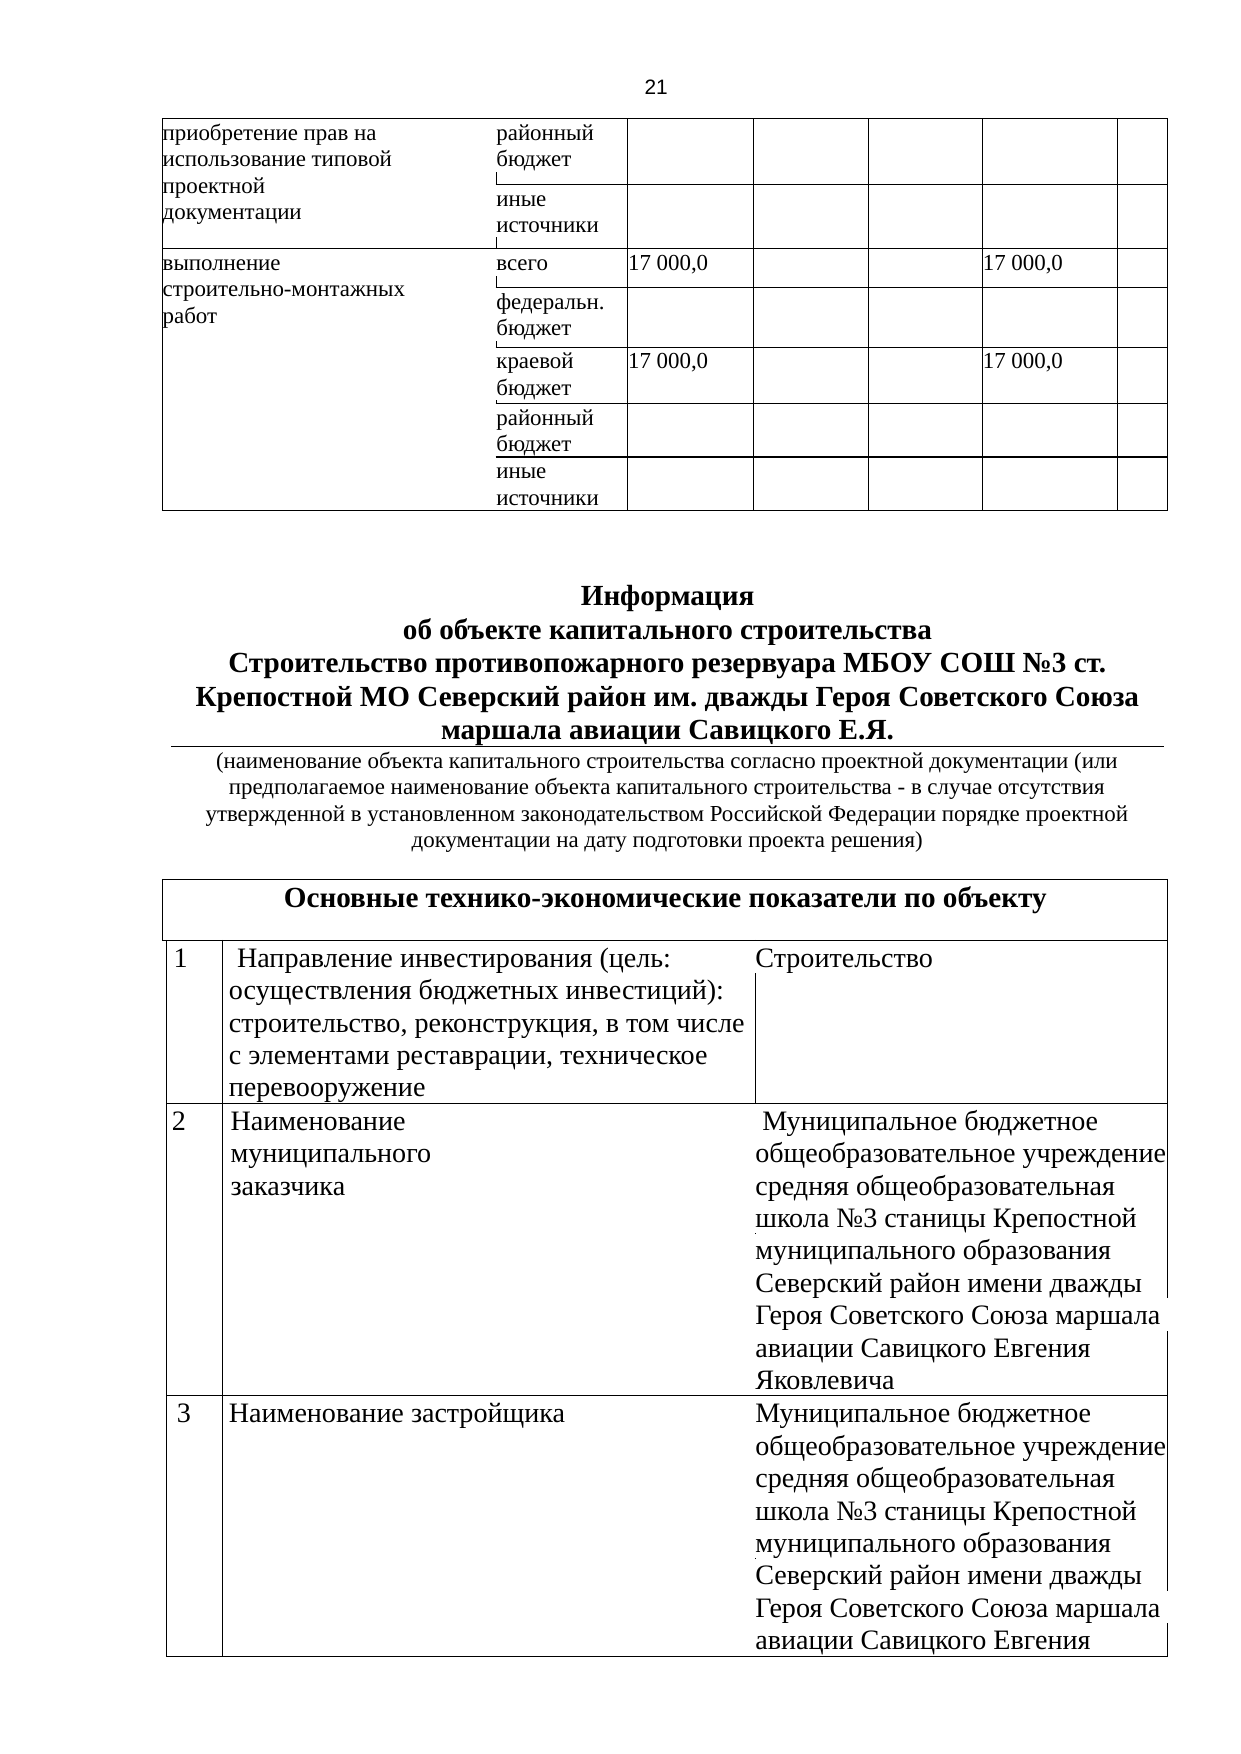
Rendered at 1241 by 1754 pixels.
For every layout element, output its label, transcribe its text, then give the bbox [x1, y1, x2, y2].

table_cell [628, 404, 753, 456]
table_cell всего [497, 249, 627, 287]
table_cell районный бюджет [497, 119, 627, 184]
table_cell 17 000,0 [628, 348, 753, 403]
table_cell Направление инвестирования (цель: осуществления бюджетных инвестиций): строительство, реконструкция, в том числе с элементами реставрации, техническое перевооружение [223, 941, 755, 1103]
table_cell [1164, 645, 1168, 746]
table_cell федеральн. бюджет [497, 288, 627, 347]
table_cell районный бюджет [497, 404, 627, 456]
table_cell выполнение строительно-монтажных работ [163, 249, 496, 510]
table_cell [754, 119, 868, 184]
table_cell (наименование объекта капитального строительства согласно проектной документации (или предполагаемое наименование объекта капитального строительства - в случае отсутствия утвержденной в установленном законодательством Российской Федерации порядке проектной документации на дату подготовки проекта решения) [171, 747, 1164, 879]
table_cell 3 [167, 1396, 222, 1656]
table_cell [1118, 249, 1167, 287]
table_cell иные источники [497, 458, 627, 510]
table_cell [983, 458, 1117, 510]
table_cell [869, 404, 982, 456]
table_cell [628, 288, 753, 347]
table_cell [163, 746, 167, 879]
table_cell приобретение прав на использование типовой проектной документации [163, 119, 496, 248]
table_cell [754, 288, 868, 347]
table_cell Строительство противопожарного резервуара МБОУ СОШ №3 ст. Крепостной МО Северский район им. дважды Героя Советского Союза маршала авиации Савицкого Е.Я. [171, 645, 1164, 746]
table_cell [983, 119, 1117, 184]
table_cell [754, 185, 868, 248]
table_cell [869, 458, 982, 510]
table_cell [869, 348, 982, 403]
table_cell 17 000,0 [628, 249, 753, 287]
table_cell [754, 404, 868, 456]
table_cell [754, 458, 868, 510]
table_cell [167, 645, 171, 746]
table_cell 2 [167, 1104, 222, 1395]
table_cell [754, 348, 868, 403]
table_cell [983, 288, 1117, 347]
table_cell [1118, 348, 1167, 403]
table_header Информация об объекте капитального строительства [171, 578, 1164, 645]
table_cell [1118, 119, 1167, 184]
table_cell [163, 645, 167, 746]
table_cell краевой бюджет [497, 348, 627, 403]
table_cell [869, 119, 982, 184]
table_cell иные источники [497, 185, 627, 248]
table_cell [869, 185, 982, 248]
table_cell [1118, 288, 1167, 347]
table_cell [628, 185, 753, 248]
table_cell 1 [167, 941, 222, 1103]
table_header [163, 578, 167, 645]
table_cell Строительство [756, 941, 1167, 1103]
table_cell [983, 185, 1117, 248]
table_cell Наименование муниципального заказчика [223, 1104, 755, 1395]
table_cell [869, 249, 982, 287]
table_cell [754, 249, 868, 287]
table_cell Основные технико-экономические показатели по объекту [163, 880, 1167, 940]
table_cell 17 000,0 [983, 348, 1117, 403]
table_cell [628, 458, 753, 510]
table_cell [1118, 404, 1167, 456]
table_header [167, 578, 171, 645]
table_cell [983, 404, 1117, 456]
table_cell Муниципальное бюджетное общеобразовательное учреждение средняя общеобразовательная школа №3 станицы Крепостной муниципального образования Северский район имени дважды Героя Советского Союза маршала авиации Савицкого Евгения Яковлевича [756, 1104, 1167, 1395]
table_cell [869, 288, 982, 347]
table_cell [1118, 185, 1167, 248]
table_cell [628, 119, 753, 184]
table_cell [1118, 458, 1167, 510]
table_cell Наименование застройщика [223, 1396, 755, 1656]
table_cell [167, 746, 171, 879]
table_header [1164, 578, 1168, 645]
table_cell Муниципальное бюджетное общеобразовательное учреждение средняя общеобразовательная школа №3 станицы Крепостной муниципального образования Северский район имени дважды Героя Советского Союза маршала авиации Савицкого Евгения [756, 1396, 1167, 1656]
table_cell [1164, 746, 1168, 879]
table_cell 17 000,0 [983, 249, 1117, 287]
